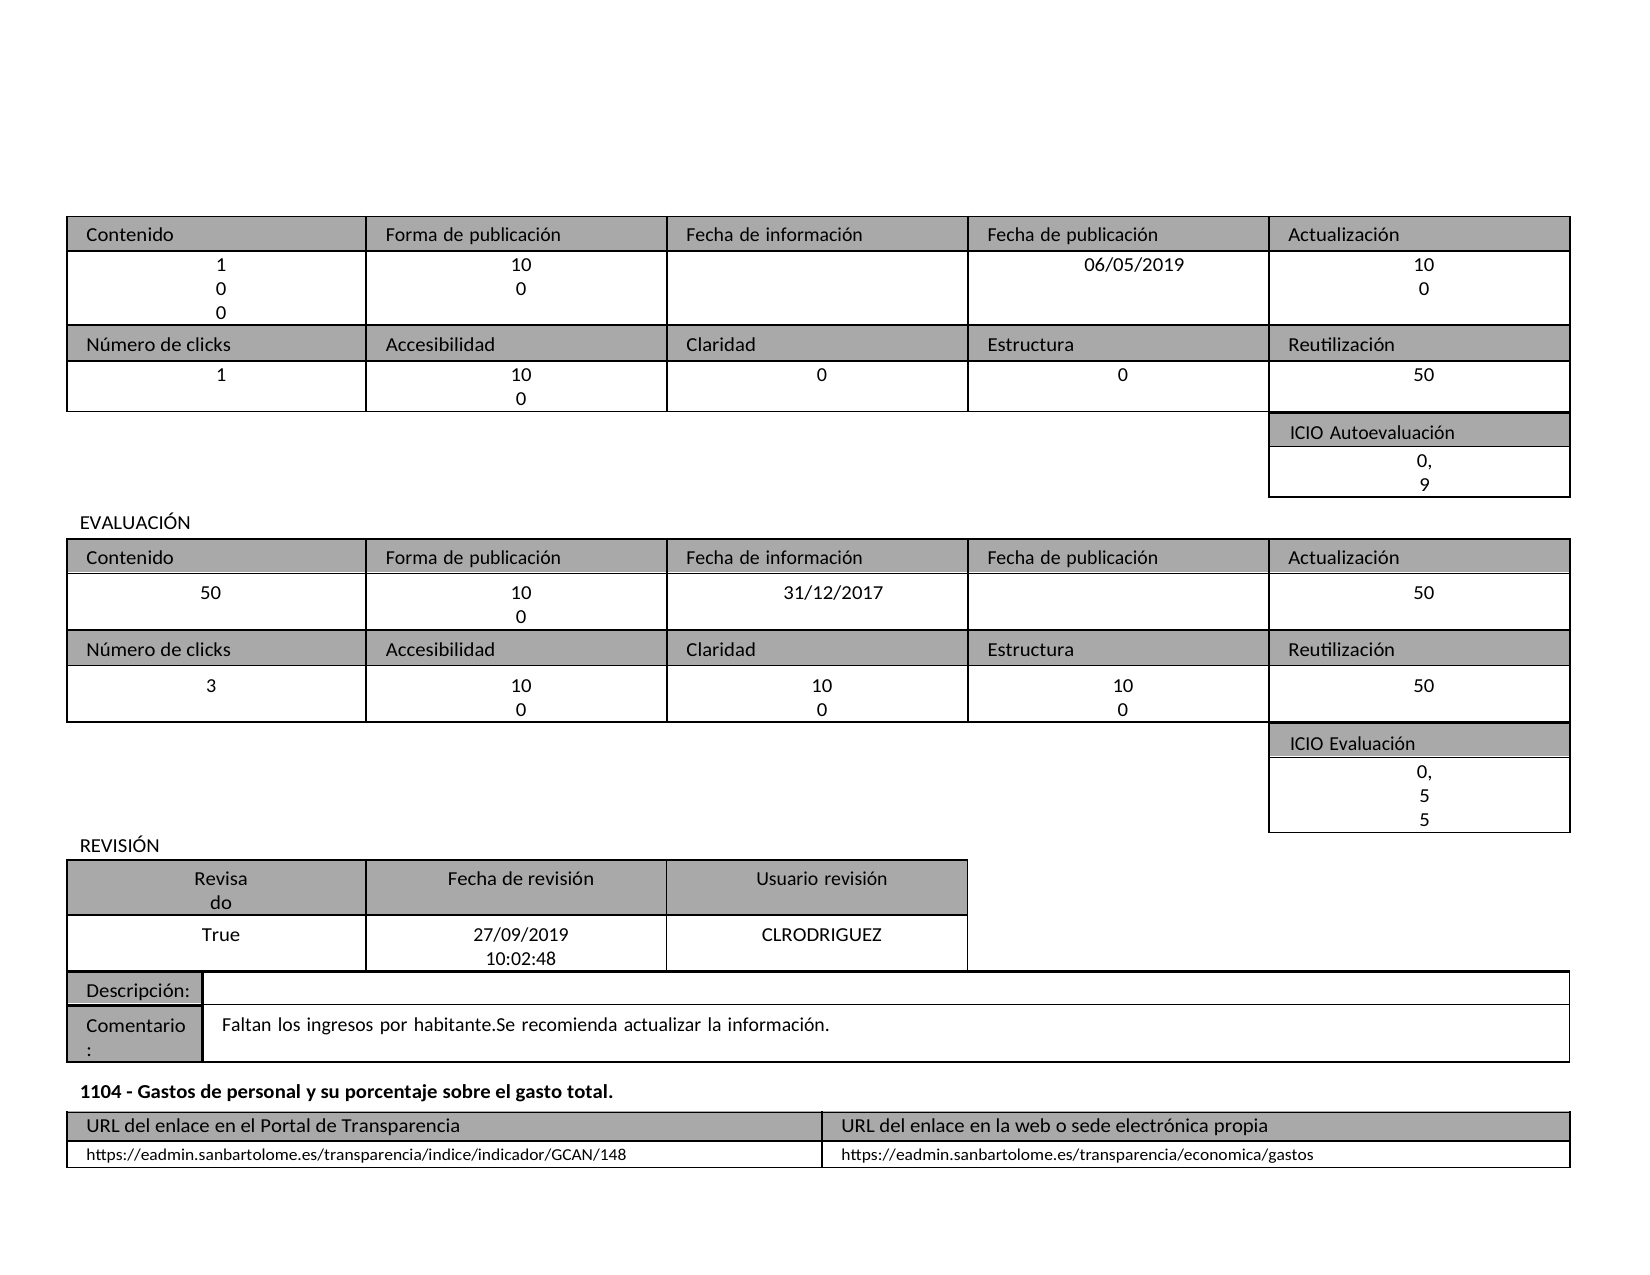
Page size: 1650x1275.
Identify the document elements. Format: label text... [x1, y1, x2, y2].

table_cell Faltan los ingresos por habitante.Se recomienda actualizar la información. [204, 1005, 1569, 1061]
table_header Contenido [68, 217, 365, 250]
table_cell 50 [1270, 362, 1569, 411]
table_cell 100 [1270, 252, 1569, 324]
table_cell Accesibilidad [367, 631, 666, 665]
table_cell 50 [68, 574, 365, 629]
table_cell [67, 723, 1268, 831]
table_cell Estructura [969, 326, 1268, 360]
table_cell 27/09/2019 10:02:48 [367, 916, 666, 970]
table_header URL del enlace en el Portal de Transparencia [68, 1113, 821, 1140]
table_cell Número de clicks [68, 631, 365, 665]
table_cell ICIO Autoevaluación [1270, 414, 1569, 446]
table_cell 100 [367, 574, 666, 629]
table_header Contenido [68, 540, 365, 572]
table_cell Estructura [969, 631, 1268, 665]
table_cell 0 [668, 362, 967, 411]
table_cell 31/12/2017 [668, 574, 967, 629]
table_cell CLRODRIGUEZ [667, 916, 967, 970]
table_cell https://eadmin.sanbartolome.es/transparencia/indice/indicador/GCAN/148 [68, 1142, 821, 1166]
table_header Actualización [1270, 540, 1569, 572]
table_header [968, 859, 1569, 970]
table_cell 100 [668, 666, 967, 721]
table_cell 100 [367, 252, 666, 324]
table_header Fecha de publicación [969, 217, 1268, 250]
table_cell 0,9 [1270, 447, 1569, 496]
table_header Fecha de información [668, 217, 967, 250]
table_header Actualización [1270, 217, 1569, 250]
table_cell 100 [68, 252, 365, 324]
table_cell 3 [68, 666, 365, 721]
table_cell Número de clicks [68, 326, 365, 360]
table_cell Reutilización [1270, 631, 1569, 665]
table_header Fecha de información [668, 540, 967, 572]
table_header Fecha de publicación [969, 540, 1268, 572]
text REVISIÓN [79, 833, 1594, 857]
table_cell https://eadmin.sanbartolome.es/transparencia/economica/gastos [823, 1142, 1569, 1166]
table_cell [67, 412, 1268, 496]
table_header Fecha de revisión [367, 861, 666, 914]
table_cell 100 [367, 666, 666, 721]
table_cell Descripción: [68, 973, 201, 1003]
table_cell 50 [1270, 574, 1569, 629]
table_cell Comentario: [68, 1007, 201, 1061]
table_cell 50 [1270, 666, 1569, 721]
table_cell True [68, 916, 365, 970]
table_header Revisado [68, 861, 365, 914]
table_cell Reutilización [1270, 326, 1569, 360]
table_cell Claridad [668, 631, 967, 665]
table_header URL del enlace en la web o sede electrónica propia [823, 1113, 1569, 1140]
table_cell 1 [68, 362, 365, 411]
table_cell Claridad [668, 326, 967, 360]
table_cell [204, 973, 1569, 1003]
text EVALUACIÓN [79, 511, 1594, 535]
table_cell 06/05/2019 [969, 252, 1268, 324]
table_cell 0 [969, 362, 1268, 411]
table_cell 0,55 [1270, 758, 1569, 831]
text 1104 - Gastos de personal y su porcentaje sobre el gasto total. [79, 1079, 1594, 1104]
table_cell 100 [367, 362, 666, 411]
table_cell [969, 574, 1268, 629]
table_header Usuario revisión [667, 861, 967, 914]
table_cell ICIO Evaluación [1270, 724, 1569, 756]
table_cell Accesibilidad [367, 326, 666, 360]
table_cell [668, 252, 967, 324]
table_cell 100 [969, 666, 1268, 721]
table_header Forma de publicación [367, 540, 666, 572]
table_header Forma de publicación [367, 217, 666, 250]
